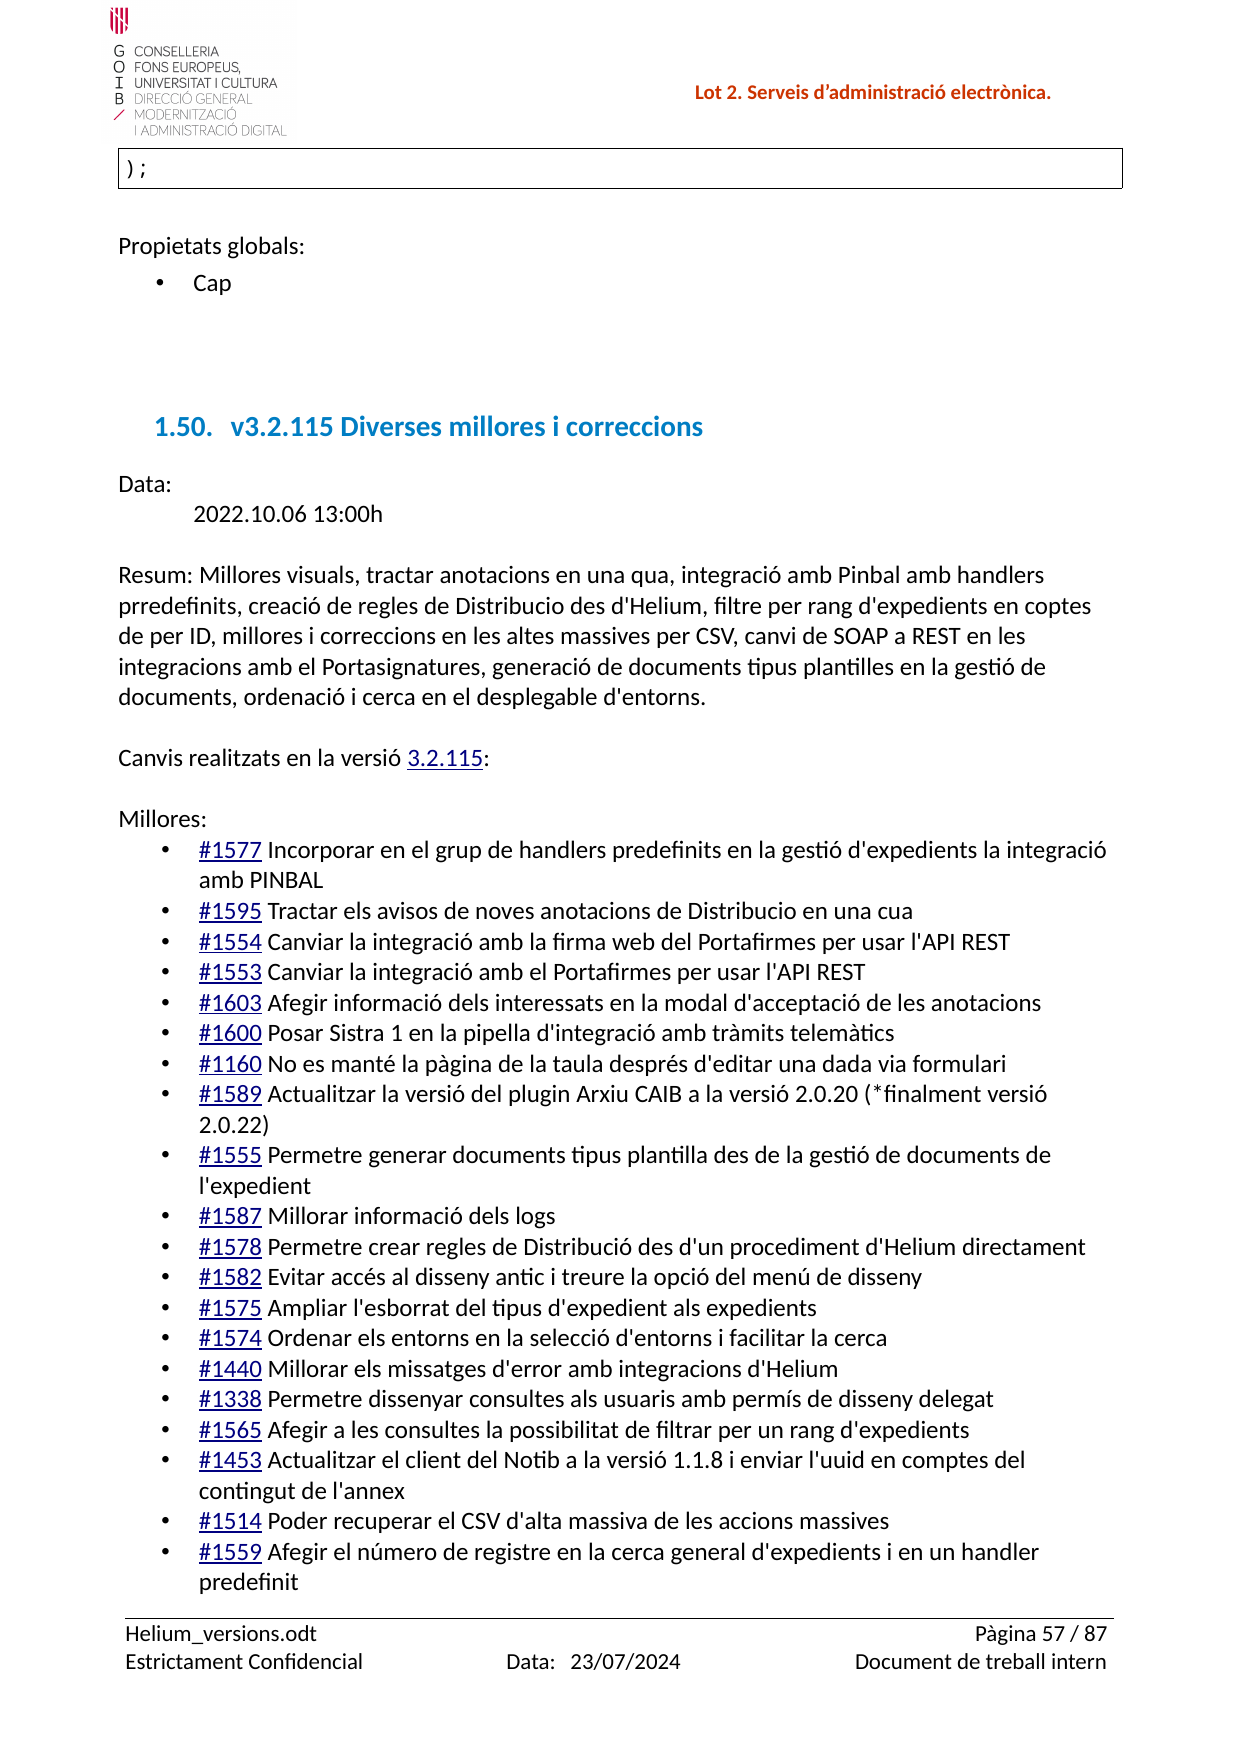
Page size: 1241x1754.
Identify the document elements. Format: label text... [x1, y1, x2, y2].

list #1595 Tractar els avisos de noves anotacions de Distribucio en una cua [161, 895, 1122, 926]
text Millores: [118, 803, 1122, 834]
list #1555 Permetre generar documents tipus plantilla des de la gestió de documents de l'expedient [161, 1139, 1122, 1200]
list Cap [156, 267, 1122, 297]
text Resum: Millores visuals, tractar anotacions en una qua, integració amb Pinbal amb handlers prredefinits, creació de regles de Distribucio des d'Helium, filtre per rang d'expedients en coptes de per ID, millores i correccions en les altes massives per CSV, canvi de SOAP a REST en les integracions amb el Portasignatures, generació de documents tipus plantilles en la gestió de documents, ordenació i cerca en el desplegable d'entorns. [118, 559, 1122, 712]
text 2022.10.06 13:00h [118, 498, 1122, 529]
list #1440 Millorar els missatges d'error amb integracions d'Helium [161, 1353, 1122, 1383]
list #1338 Permetre dissenyar consultes als usuaris amb permís de disseny delegat [161, 1383, 1122, 1414]
list #1453 Actualitzar el client del Notib a la versió 1.1.8 i enviar l'uuid en comptes del contingut de l'annex [161, 1444, 1122, 1506]
list #1577 Incorporar en el grup de handlers predefinits en la gestió d'expedients la integració amb PINBAL [161, 834, 1122, 895]
list #1554 Canviar la integració amb la firma web del Portafirmes per usar l'API REST [161, 926, 1122, 956]
list #1559 Afegir el número de registre en la cerca general d'expedients i en un handler predefinit [161, 1536, 1122, 1597]
list #1160 No es manté la pàgina de la taula després d'editar una dada via formulari [161, 1048, 1122, 1078]
list #1574 Ordenar els entorns en la selecció d'entorns i facilitar la cerca [161, 1322, 1122, 1353]
picture [100, 0, 297, 144]
text Canvis realitzats en la versió 3.2.115: [118, 742, 1122, 773]
list #1514 Poder recuperar el CSV d'alta massiva de les accions massives [161, 1506, 1122, 1536]
subtitle v3.2.115 Diverses millores i correccions [153, 408, 1122, 444]
text Propietats globals: [118, 230, 1122, 261]
list #1582 Evitar accés al disseny antic i treure la opció del menú de disseny [161, 1261, 1122, 1292]
list #1603 Afegir informació dels interessats en la modal d'acceptació de les anotacions [161, 987, 1122, 1017]
list #1600 Posar Sistra 1 en la pipella d'integració amb tràmits telemàtics [161, 1017, 1122, 1048]
list #1589 Actualitzar la versió del plugin Arxiu CAIB a la versió 2.0.20 (*finalment versió 2.0.22) [161, 1078, 1122, 1139]
list #1553 Canviar la integració amb el Portafirmes per usar l'API REST [161, 956, 1122, 987]
table_header ); [119, 149, 1122, 188]
text Data: [118, 468, 1122, 498]
list #1565 Afegir a les consultes la possibilitat de filtrar per un rang d'expedients [161, 1414, 1122, 1444]
list #1587 Millorar informació dels logs [161, 1200, 1122, 1231]
list #1578 Permetre crear regles de Distribució des d'un procediment d'Helium directament [161, 1231, 1122, 1261]
list #1575 Ampliar l'esborrat del tipus d'expedient als expedients [161, 1292, 1122, 1322]
